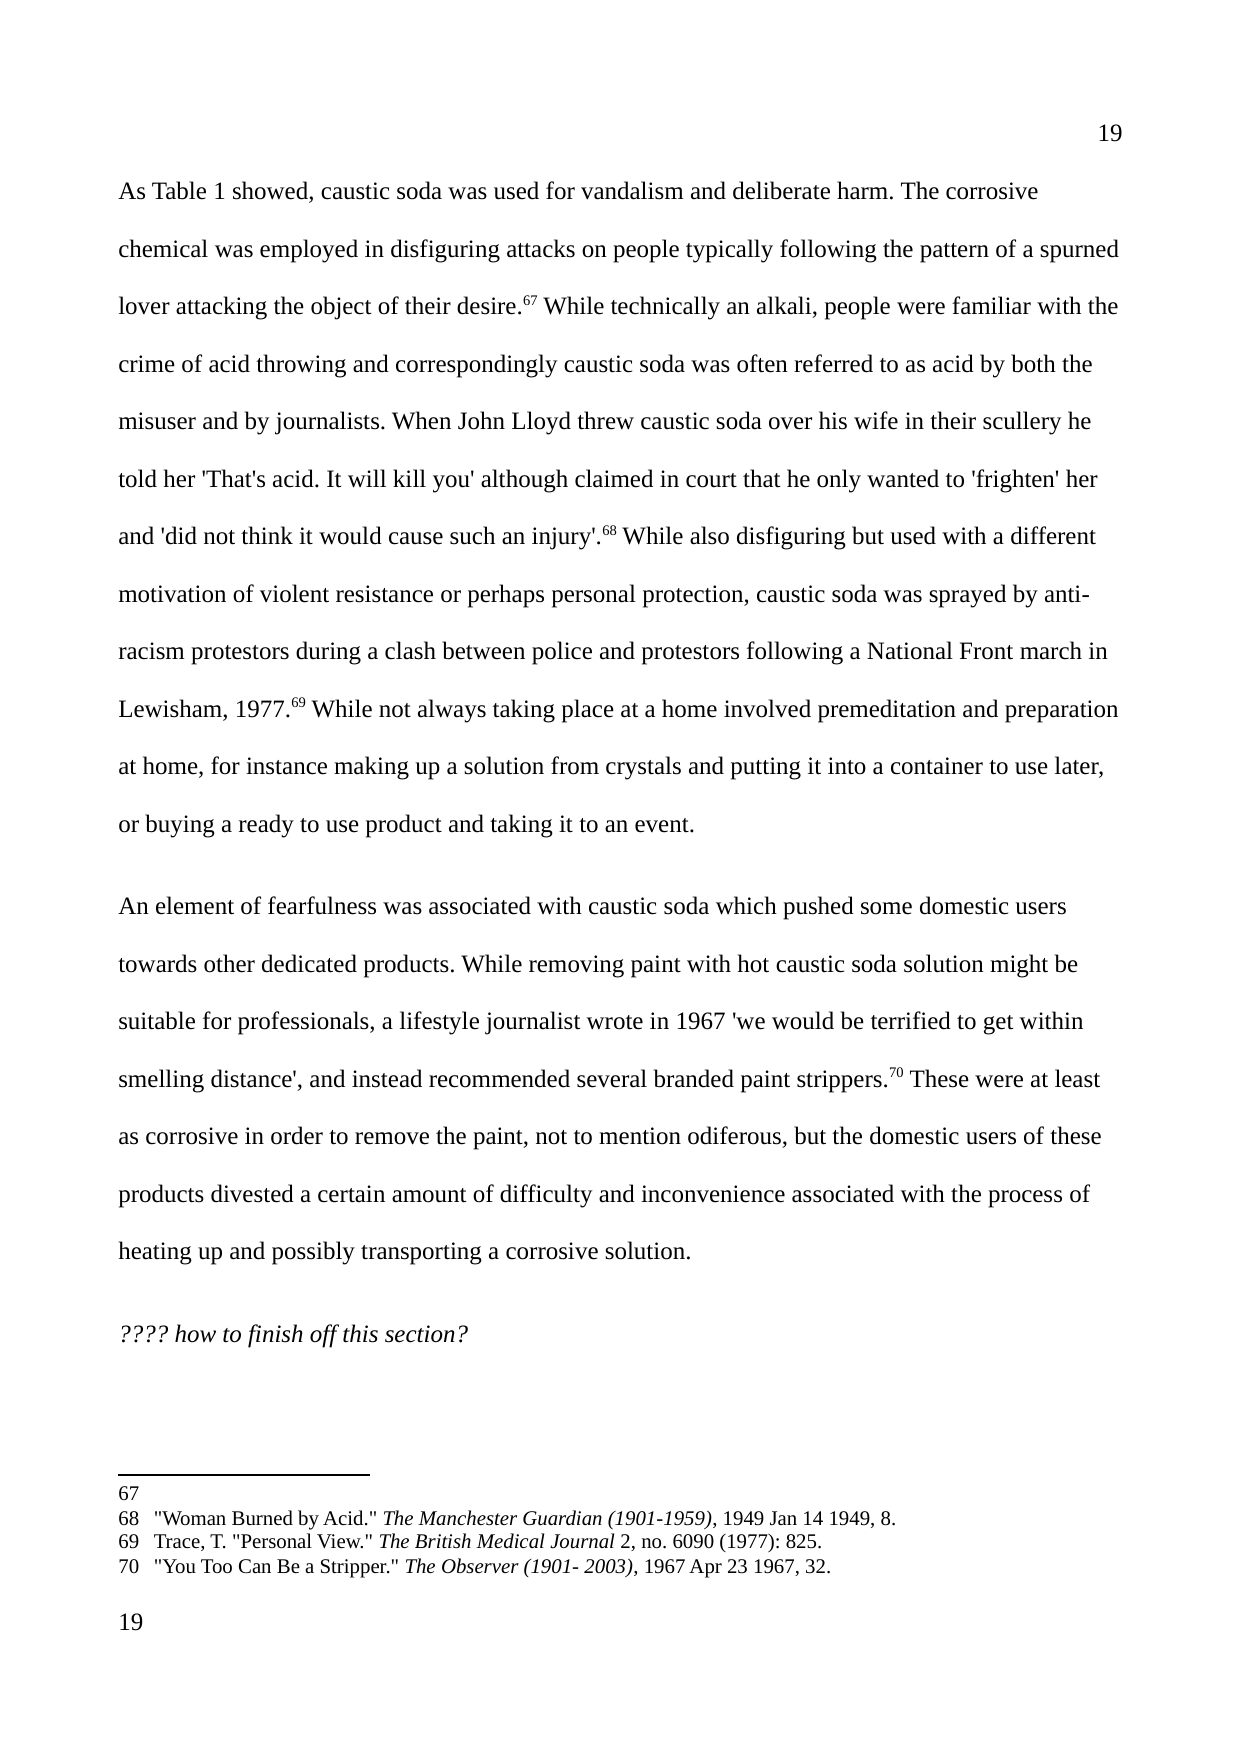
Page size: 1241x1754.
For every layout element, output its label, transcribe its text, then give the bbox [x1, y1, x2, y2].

text An element of fearfulness was associated with caustic soda which pushed some domestic users towards other dedicated products. While removing paint with hot caustic soda solution might be suitable for professionals, a lifestyle journalist wrote in 1967 'we would be terrified to get within smelling distance', and instead recommended several branded paint strippers. These were at least as corrosive in order to remove the paint, not to mention odiferous, but the domestic users of these products divested a certain amount of difficulty and inconvenience associated with the process of heating up and possibly transporting a corrosive solution. [118, 891, 1122, 1265]
text "You Too Can Be a Stripper." The Observer (1901- 2003), 1967 Apr 23 1967, 32. [118, 1553, 1122, 1578]
text ???? how to finish off this section? [118, 1319, 1122, 1348]
text As Table 1 showed, caustic soda was used for vandalism and deliberate harm. The corrosive chemical was employed in disfiguring attacks on people typically following the pattern of a spurned lover attacking the object of their desire. While technically an alkali, people were familiar with the crime of acid throwing and correspondingly caustic soda was often referred to as acid by both the misuser and by journalists. When John Lloyd threw caustic soda over his wife in their scullery he told her 'That's acid. It will kill you' although claimed in court that he only wanted to 'frighten' her and 'did not think it would cause such an injury'. While also disfiguring but used with a different motivation of violent resistance or perhaps personal protection, caustic soda was sprayed by anti-racism protestors during a clash between police and protestors following a National Front march in Lewisham, 1977. While not always taking place at a home involved premeditation and preparation at home, for instance making up a solution from crystals and putting it into a container to use later, or buying a ready to use product and taking it to an event. [118, 176, 1122, 838]
text "Woman Burned by Acid." The Manchester Guardian (1901-1959), 1949 Jan 14 1949, 8. [118, 1505, 1122, 1529]
text Trace, T. "Personal View." The British Medical Journal 2, no. 6090 (1977): 825. [118, 1529, 1122, 1553]
